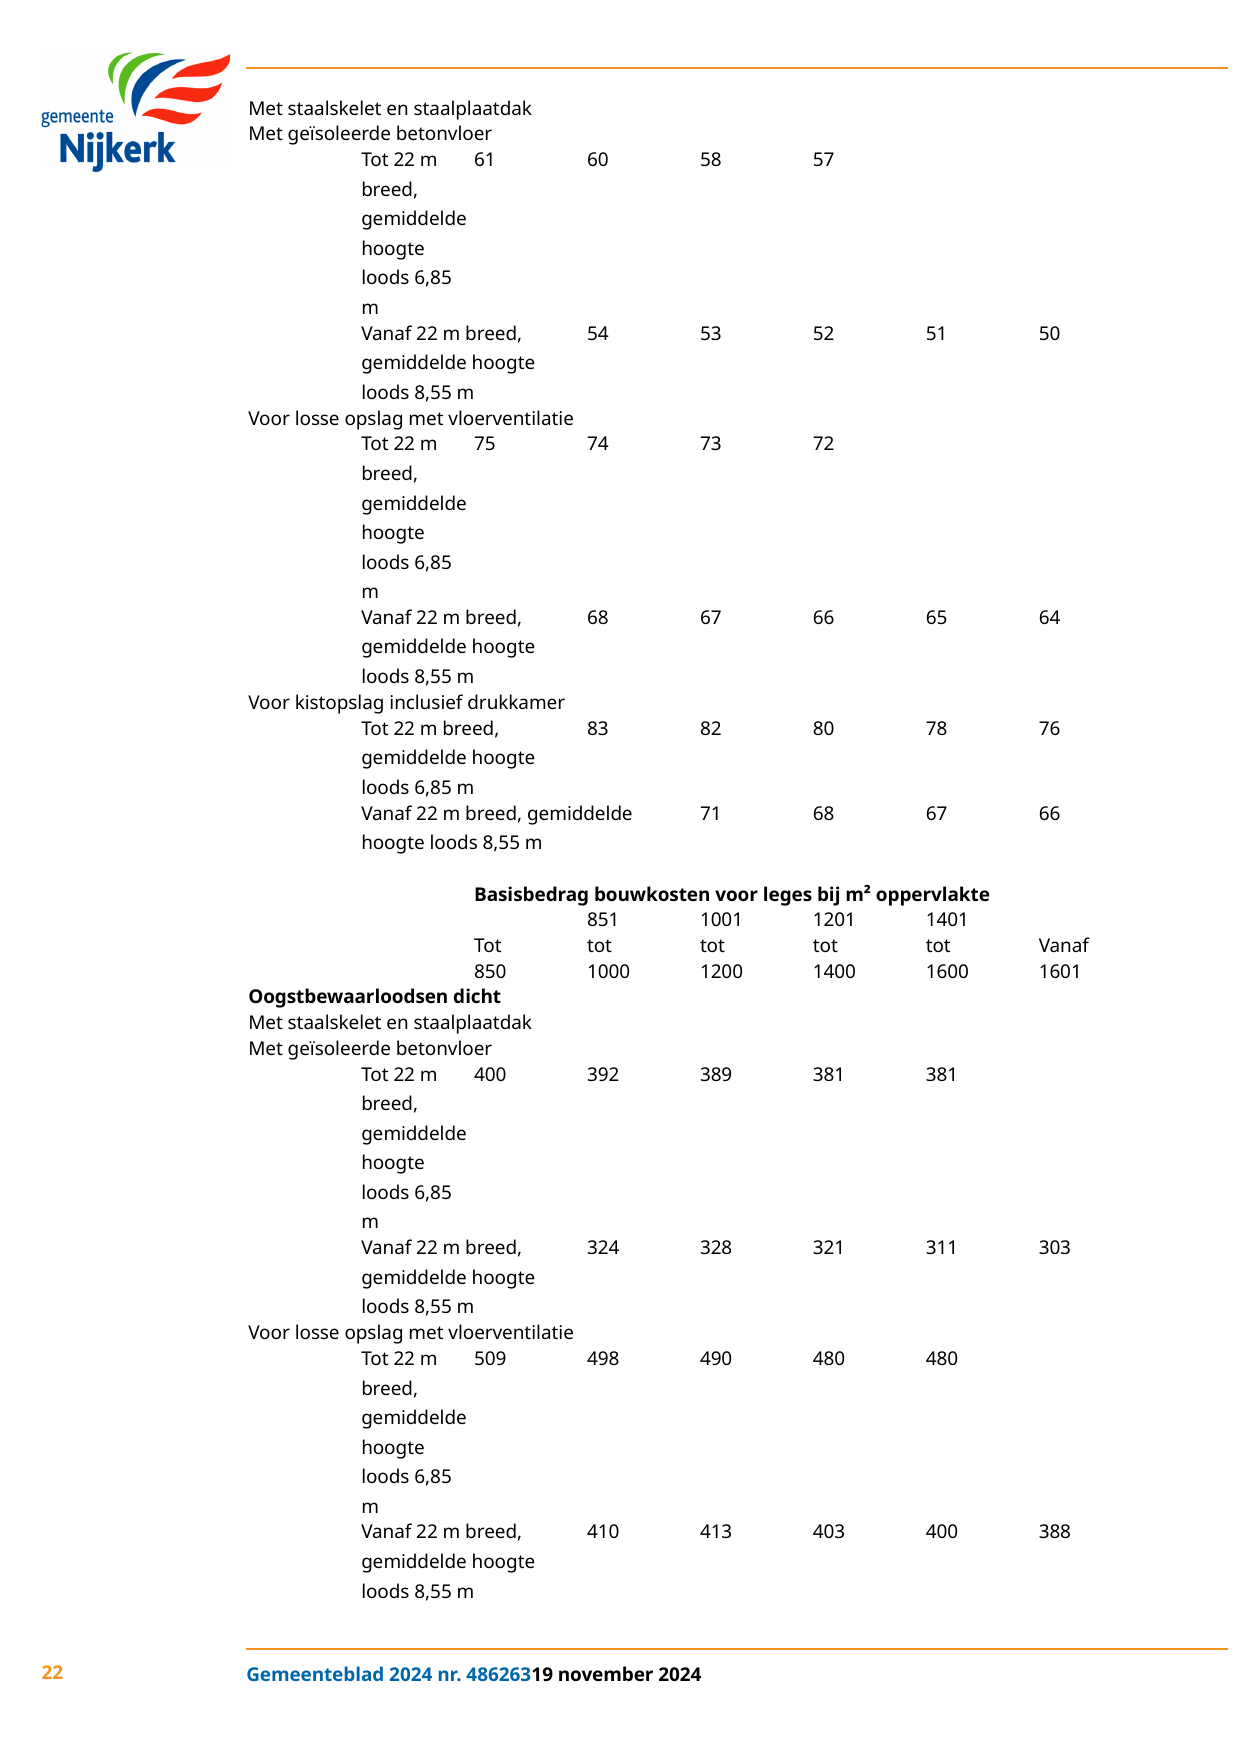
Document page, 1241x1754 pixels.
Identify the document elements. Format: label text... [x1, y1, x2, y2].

table_cell [926, 121, 1038, 146]
table_cell [926, 1009, 1038, 1035]
table_cell 328 [700, 1235, 813, 1319]
table_cell [813, 405, 926, 431]
table_cell 50 [1039, 320, 1152, 405]
table_cell Tot 22 m breed, gemiddelde hoogte loods 6,85 m [361, 1345, 474, 1519]
table_cell [926, 689, 1038, 715]
table_cell 68 [587, 604, 700, 689]
table_cell 381 [926, 1061, 1038, 1234]
table_cell Basisbedrag bouwkosten voor leges bij m² oppervlakte [474, 881, 1152, 906]
table_cell [813, 855, 926, 881]
table_cell 76 [1039, 715, 1152, 800]
table_cell 392 [587, 1061, 700, 1234]
table_cell 64 [1039, 604, 1152, 689]
table_cell 480 [813, 1345, 926, 1519]
table_cell [1039, 689, 1152, 715]
table_cell 67 [700, 604, 813, 689]
table_cell [248, 1061, 361, 1234]
table_cell Voor kistopslag inclusief drukkamer [248, 689, 700, 715]
table_cell 51 [926, 320, 1038, 405]
table_cell 324 [587, 1235, 700, 1319]
table_cell tot [926, 932, 1038, 958]
table_cell [248, 1235, 361, 1319]
table_cell [926, 95, 1038, 121]
table_cell [1039, 906, 1152, 932]
table_cell Met geïsoleerde betonvloer [248, 121, 587, 146]
table_cell [700, 405, 813, 431]
table_cell [813, 984, 926, 1009]
table_cell [926, 431, 1038, 604]
table_cell 71 [700, 800, 813, 855]
table_cell [700, 1009, 813, 1035]
table_cell [1039, 431, 1152, 604]
table_cell Tot 22 m breed, gemiddelde hoogte loods 6,85 m [361, 715, 587, 800]
table_cell Tot 22 m breed, gemiddelde hoogte loods 6,85 m [361, 146, 474, 320]
table_cell [1039, 1035, 1152, 1061]
table_cell [1039, 1345, 1152, 1519]
table_cell 303 [1039, 1235, 1152, 1319]
table_cell 480 [926, 1345, 1038, 1519]
table_cell [1039, 95, 1152, 121]
picture [41, 47, 231, 172]
table_cell tot [813, 932, 926, 958]
table_cell 75 [474, 431, 587, 604]
table_cell 1400 [813, 958, 926, 984]
table_cell 1201 [813, 906, 926, 932]
table_cell Vanaf 22 m breed, gemiddelde hoogte loods 8,55 m [361, 800, 700, 855]
table_cell [474, 906, 587, 932]
table_cell [813, 689, 926, 715]
table_cell 311 [926, 1235, 1038, 1319]
table_cell [587, 984, 700, 1009]
table_cell [248, 906, 361, 932]
table_cell 389 [700, 1061, 813, 1234]
table_cell [813, 1035, 926, 1061]
table_cell [926, 146, 1038, 320]
table_cell [474, 855, 587, 881]
table_cell Tot [474, 932, 587, 958]
table_cell [1039, 1009, 1152, 1035]
table_cell [926, 984, 1038, 1009]
table_cell Met staalskelet en staalplaatdak [248, 95, 700, 121]
table_cell [248, 146, 361, 320]
table_cell 413 [700, 1519, 813, 1604]
table_cell 850 [474, 958, 587, 984]
table_cell 490 [700, 1345, 813, 1519]
table_cell 498 [587, 1345, 700, 1519]
table_cell 410 [587, 1519, 700, 1604]
table_cell 74 [587, 431, 700, 604]
table_cell [248, 855, 361, 881]
table_cell 73 [700, 431, 813, 604]
table_cell [361, 855, 474, 881]
table_cell [926, 1319, 1038, 1345]
table_cell 1600 [926, 958, 1038, 984]
table_cell [813, 121, 926, 146]
table_cell 65 [926, 604, 1038, 689]
table_cell Vanaf [1039, 932, 1152, 958]
table_cell [248, 932, 361, 958]
table_cell [700, 1035, 813, 1061]
table_cell Tot 22 m breed, gemiddelde hoogte loods 6,85 m [361, 1061, 474, 1234]
table_cell [361, 881, 474, 906]
table_cell Met staalskelet en staalplaatdak [248, 1009, 700, 1035]
table_cell 851 [587, 906, 700, 932]
table_cell 57 [813, 146, 926, 320]
table_cell 80 [813, 715, 926, 800]
table_cell [361, 958, 474, 984]
table_cell 400 [474, 1061, 587, 1234]
table_cell [248, 881, 361, 906]
table_cell Voor losse opslag met vloerventilatie [248, 405, 700, 431]
table_cell [926, 1035, 1038, 1061]
table_cell [1039, 1061, 1152, 1234]
table_cell [700, 984, 813, 1009]
table_cell 1000 [587, 958, 700, 984]
table_cell 54 [587, 320, 700, 405]
table_cell [700, 95, 813, 121]
table_cell 60 [587, 146, 700, 320]
table_cell 53 [700, 320, 813, 405]
table_cell [813, 1319, 926, 1345]
table_cell [700, 121, 813, 146]
table_cell [1039, 855, 1152, 881]
table_cell 61 [474, 146, 587, 320]
table_cell 78 [926, 715, 1038, 800]
table_cell 400 [926, 1519, 1038, 1604]
table_cell Vanaf 22 m breed, gemiddelde hoogte loods 8,55 m [361, 320, 587, 405]
table_cell [361, 932, 474, 958]
table_cell Vanaf 22 m breed, gemiddelde hoogte loods 8,55 m [361, 1519, 587, 1604]
table_cell 66 [1039, 800, 1152, 855]
table_cell Tot 22 m breed, gemiddelde hoogte loods 6,85 m [361, 431, 474, 604]
table_cell tot [587, 932, 700, 958]
table_cell 1401 [926, 906, 1038, 932]
table_cell 72 [813, 431, 926, 604]
table_cell [248, 320, 361, 405]
table_cell [700, 1319, 813, 1345]
table_cell Met geïsoleerde betonvloer [248, 1035, 587, 1061]
table_cell [587, 855, 700, 881]
table_cell Voor losse opslag met vloerventilatie [248, 1319, 700, 1345]
table_cell 1001 [700, 906, 813, 932]
table_cell [700, 855, 813, 881]
table_cell [248, 1345, 361, 1519]
table_cell [926, 405, 1038, 431]
table_cell 58 [700, 146, 813, 320]
table_cell [813, 95, 926, 121]
table_cell 388 [1039, 1519, 1152, 1604]
table_cell 82 [700, 715, 813, 800]
table_cell 321 [813, 1235, 926, 1319]
table_cell Vanaf 22 m breed, gemiddelde hoogte loods 8,55 m [361, 1235, 587, 1319]
table_cell [587, 121, 700, 146]
table_cell [248, 800, 361, 855]
table_cell [1039, 121, 1152, 146]
table_cell [700, 689, 813, 715]
table_cell 1601 [1039, 958, 1152, 984]
table_cell [1039, 984, 1152, 1009]
table_cell [248, 1519, 361, 1604]
table_cell 66 [813, 604, 926, 689]
table_cell [248, 715, 361, 800]
table_cell 509 [474, 1345, 587, 1519]
table_cell Vanaf 22 m breed, gemiddelde hoogte loods 8,55 m [361, 604, 587, 689]
table_cell tot [700, 932, 813, 958]
table_cell Oogstbewaarloodsen dicht [248, 984, 587, 1009]
table_cell 1200 [700, 958, 813, 984]
table_cell 67 [926, 800, 1038, 855]
table_cell 403 [813, 1519, 926, 1604]
table_cell [248, 431, 361, 604]
table_cell [1039, 405, 1152, 431]
table_cell 52 [813, 320, 926, 405]
table_cell [587, 1035, 700, 1061]
table_cell [1039, 1319, 1152, 1345]
table_cell [361, 906, 474, 932]
table_cell [248, 958, 361, 984]
table_cell 83 [587, 715, 700, 800]
table_cell 381 [813, 1061, 926, 1234]
table_cell 68 [813, 800, 926, 855]
table_cell [248, 604, 361, 689]
table_cell [926, 855, 1038, 881]
table_cell [813, 1009, 926, 1035]
table_cell [1039, 146, 1152, 320]
